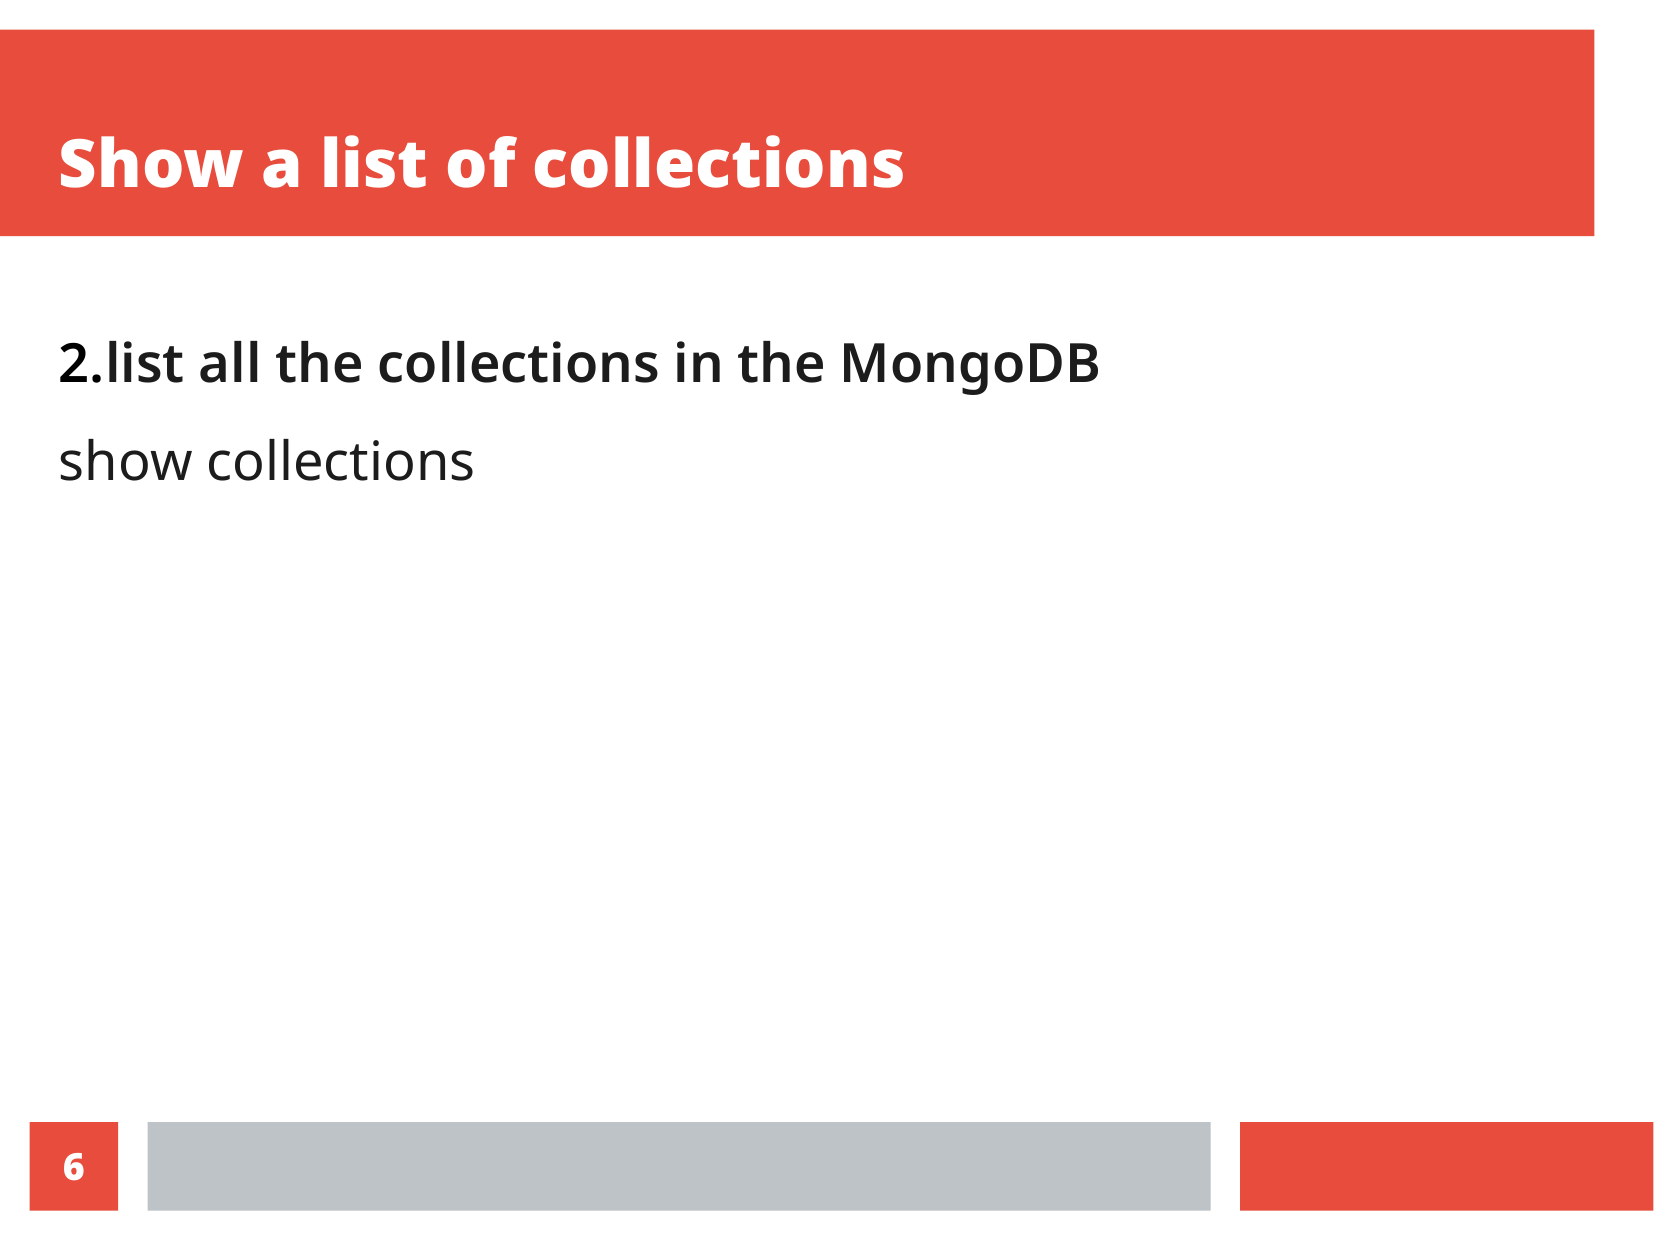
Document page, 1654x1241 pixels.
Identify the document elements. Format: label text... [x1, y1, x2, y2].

list list all the collections in the MongoDB show collections [59, 324, 1565, 1093]
title Show a list of collections [59, 59, 1595, 207]
